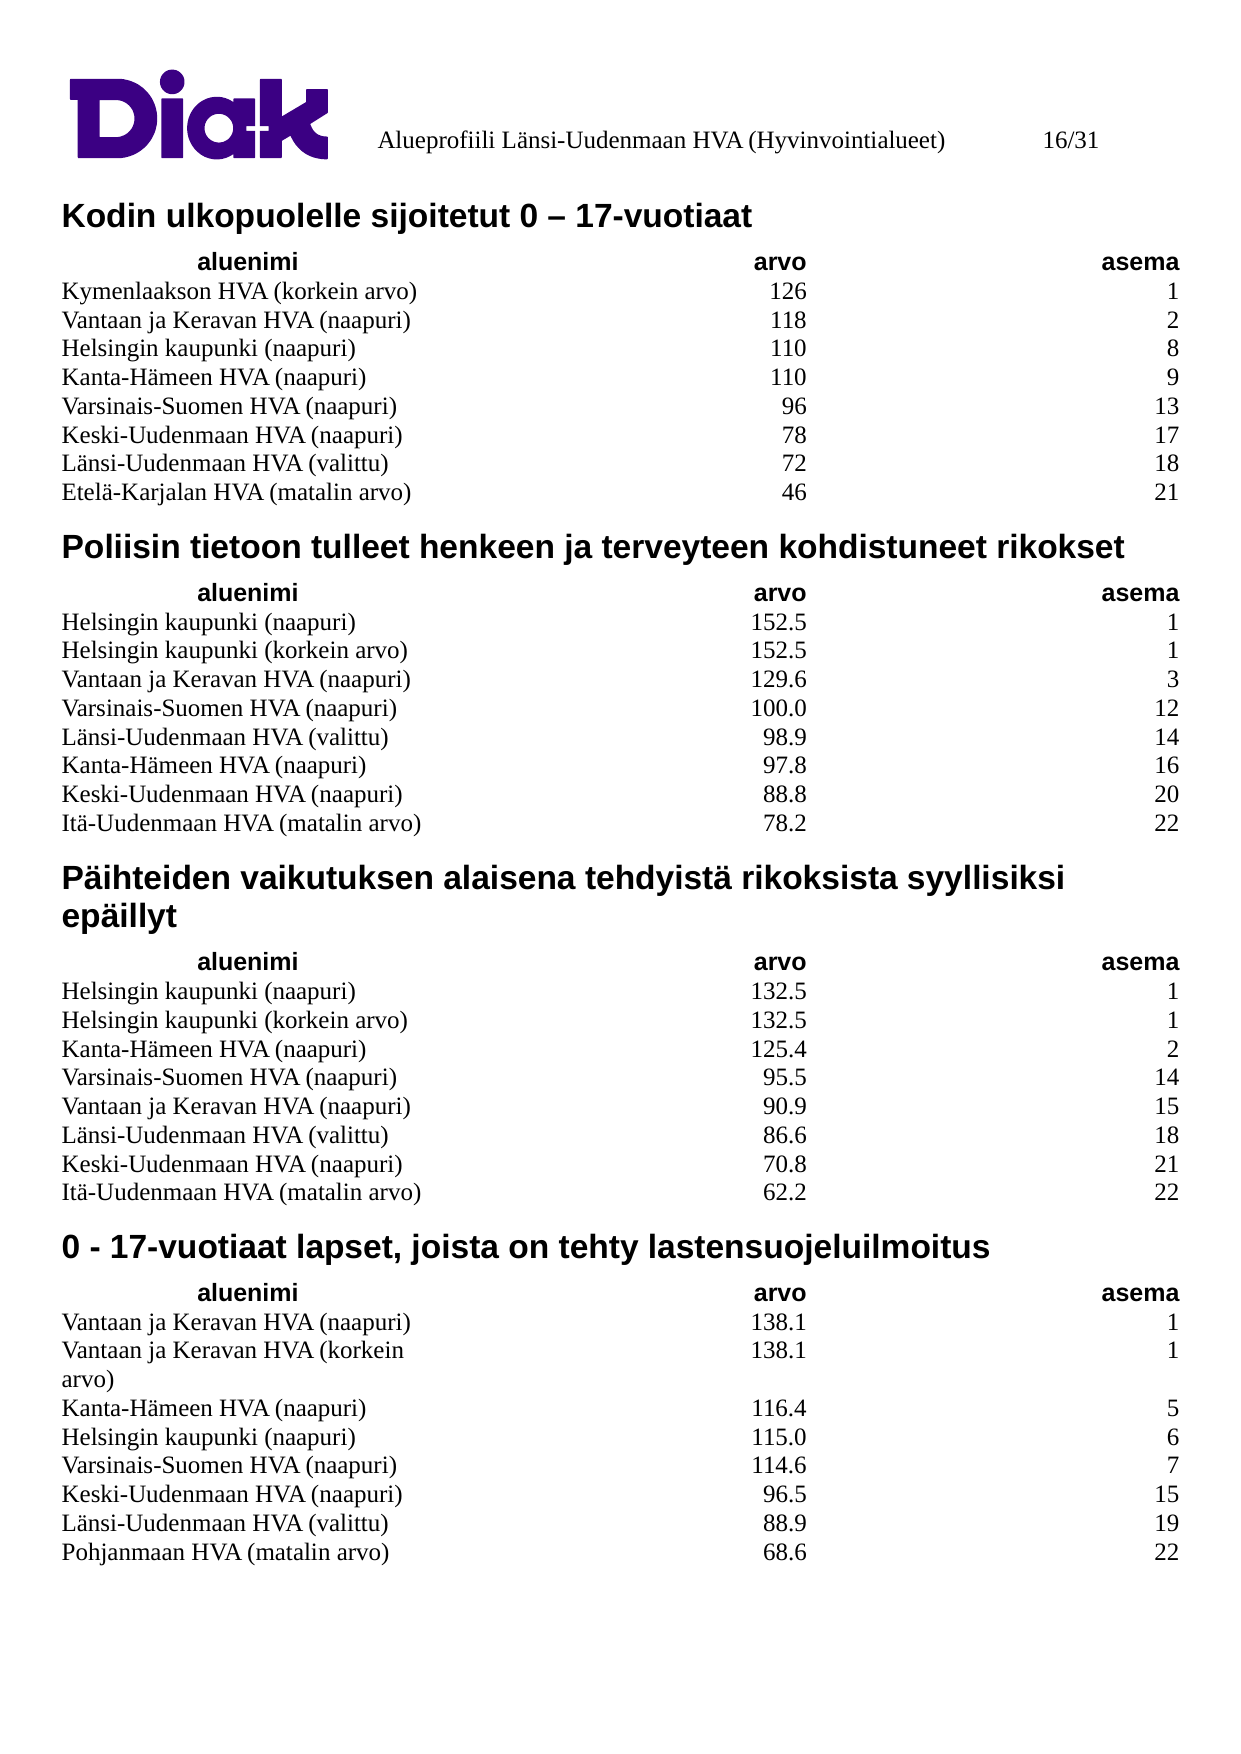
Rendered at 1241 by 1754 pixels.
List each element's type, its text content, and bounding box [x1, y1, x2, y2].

table_cell 138.1 [434, 1336, 806, 1393]
table_cell 132.5 [434, 1005, 806, 1034]
table_cell 118 [434, 305, 806, 333]
table_cell 1 [806, 1336, 1179, 1393]
table_cell Vantaan ja Keravan HVA (naapuri) [61, 664, 434, 693]
table_cell 19 [806, 1508, 1179, 1537]
table_header arvo [434, 578, 806, 607]
table_header asema [806, 948, 1179, 976]
table_cell 1 [806, 976, 1179, 1005]
table_cell 129.6 [434, 664, 806, 693]
subtitle 0 - 17-vuotiaat lapset, joista on tehty lastensuojeluilmoitus [61, 1227, 1179, 1266]
table_cell 110 [434, 334, 806, 362]
table_cell 68.6 [434, 1537, 806, 1566]
table_header aluenimi [61, 1278, 434, 1307]
table_cell 14 [806, 1063, 1179, 1091]
table_cell 78 [434, 420, 806, 448]
table_cell Vantaan ja Keravan HVA (naapuri) [61, 1091, 434, 1120]
table_cell 126 [434, 276, 806, 305]
table_header asema [806, 1278, 1179, 1307]
table_cell Kanta-Hämeen HVA (naapuri) [61, 1034, 434, 1062]
subtitle Päihteiden vaikutuksen alaisena tehdyistä rikoksista syyllisiksi epäillyt [61, 858, 1179, 935]
subtitle Kodin ulkopuolelle sijoitetut 0 – 17-vuotiaat [61, 196, 1179, 235]
table_cell Varsinais-Suomen HVA (naapuri) [61, 1451, 434, 1479]
table_cell 110 [434, 362, 806, 391]
table_cell 114.6 [434, 1451, 806, 1479]
table_header arvo [434, 948, 806, 976]
table_cell 2 [806, 1034, 1179, 1062]
table_cell 132.5 [434, 976, 806, 1005]
table_cell Länsi-Uudenmaan HVA (valittu) [61, 1120, 434, 1149]
table_header aluenimi [61, 247, 434, 276]
table_cell 21 [806, 1149, 1179, 1177]
table_cell Helsingin kaupunki (korkein arvo) [61, 1005, 434, 1034]
table_cell 78.2 [434, 808, 806, 837]
table_cell 3 [806, 664, 1179, 693]
table_cell 22 [806, 1537, 1179, 1566]
table_cell Keski-Uudenmaan HVA (naapuri) [61, 779, 434, 808]
table_cell Vantaan ja Keravan HVA (naapuri) [61, 1307, 434, 1336]
table_cell 1 [806, 607, 1179, 636]
table_cell 97.8 [434, 751, 806, 779]
table_cell 88.9 [434, 1508, 806, 1537]
table_cell Kanta-Hämeen HVA (naapuri) [61, 751, 434, 779]
table_cell 115.0 [434, 1422, 806, 1451]
table_header aluenimi [61, 578, 434, 607]
table_cell Etelä-Karjalan HVA (matalin arvo) [61, 477, 434, 506]
table_header asema [806, 247, 1179, 276]
table_cell 5 [806, 1393, 1179, 1422]
table_cell 96 [434, 391, 806, 420]
table_cell Vantaan ja Keravan HVA (korkein arvo) [61, 1336, 434, 1393]
table_cell 13 [806, 391, 1179, 420]
table_cell 15 [806, 1091, 1179, 1120]
table_cell 20 [806, 779, 1179, 808]
table_cell 70.8 [434, 1149, 806, 1177]
table_cell 125.4 [434, 1034, 806, 1062]
table_cell 16 [806, 751, 1179, 779]
table_cell 1 [806, 636, 1179, 664]
table_cell Länsi-Uudenmaan HVA (valittu) [61, 722, 434, 751]
table_cell 8 [806, 334, 1179, 362]
table_cell 116.4 [434, 1393, 806, 1422]
table_cell 17 [806, 420, 1179, 448]
table_cell 100.0 [434, 693, 806, 722]
table_cell Varsinais-Suomen HVA (naapuri) [61, 1063, 434, 1091]
table_cell Helsingin kaupunki (naapuri) [61, 334, 434, 362]
table_cell 1 [806, 1005, 1179, 1034]
table_cell Vantaan ja Keravan HVA (naapuri) [61, 305, 434, 333]
table_cell 9 [806, 362, 1179, 391]
table_cell 90.9 [434, 1091, 806, 1120]
table_cell 46 [434, 477, 806, 506]
table_cell Itä-Uudenmaan HVA (matalin arvo) [61, 808, 434, 837]
table_cell 7 [806, 1451, 1179, 1479]
table_cell Keski-Uudenmaan HVA (naapuri) [61, 1479, 434, 1508]
table_cell Helsingin kaupunki (naapuri) [61, 607, 434, 636]
table_cell Helsingin kaupunki (korkein arvo) [61, 636, 434, 664]
table_cell Kanta-Hämeen HVA (naapuri) [61, 362, 434, 391]
subtitle Poliisin tietoon tulleet henkeen ja terveyteen kohdistuneet rikokset [61, 527, 1179, 566]
table_cell Pohjanmaan HVA (matalin arvo) [61, 1537, 434, 1566]
table_cell 98.9 [434, 722, 806, 751]
table_cell 22 [806, 808, 1179, 837]
table_cell 95.5 [434, 1063, 806, 1091]
table_cell 86.6 [434, 1120, 806, 1149]
table_cell Varsinais-Suomen HVA (naapuri) [61, 391, 434, 420]
table_cell 1 [806, 1307, 1179, 1336]
table_cell 15 [806, 1479, 1179, 1508]
table_cell 1 [806, 276, 1179, 305]
table_cell Kanta-Hämeen HVA (naapuri) [61, 1393, 434, 1422]
table_cell Varsinais-Suomen HVA (naapuri) [61, 693, 434, 722]
table_header arvo [434, 247, 806, 276]
table_cell Kymenlaakson HVA (korkein arvo) [61, 276, 434, 305]
table_cell Länsi-Uudenmaan HVA (valittu) [61, 1508, 434, 1537]
table_cell 96.5 [434, 1479, 806, 1508]
table_cell Länsi-Uudenmaan HVA (valittu) [61, 449, 434, 477]
table_cell 22 [806, 1178, 1179, 1206]
table_cell Itä-Uudenmaan HVA (matalin arvo) [61, 1178, 434, 1206]
table_cell Helsingin kaupunki (naapuri) [61, 976, 434, 1005]
table_cell 152.5 [434, 636, 806, 664]
table_cell 21 [806, 477, 1179, 506]
table_cell 18 [806, 1120, 1179, 1149]
table_cell Helsingin kaupunki (naapuri) [61, 1422, 434, 1451]
table_cell 6 [806, 1422, 1179, 1451]
table_cell 138.1 [434, 1307, 806, 1336]
table_cell 12 [806, 693, 1179, 722]
table_cell 2 [806, 305, 1179, 333]
table_cell Keski-Uudenmaan HVA (naapuri) [61, 420, 434, 448]
table_cell 152.5 [434, 607, 806, 636]
table_cell 72 [434, 449, 806, 477]
table_header asema [806, 578, 1179, 607]
table_cell 62.2 [434, 1178, 806, 1206]
table_header arvo [434, 1278, 806, 1307]
table_cell 88.8 [434, 779, 806, 808]
table_cell 18 [806, 449, 1179, 477]
table_cell 14 [806, 722, 1179, 751]
table_header aluenimi [61, 948, 434, 976]
table_cell Keski-Uudenmaan HVA (naapuri) [61, 1149, 434, 1177]
